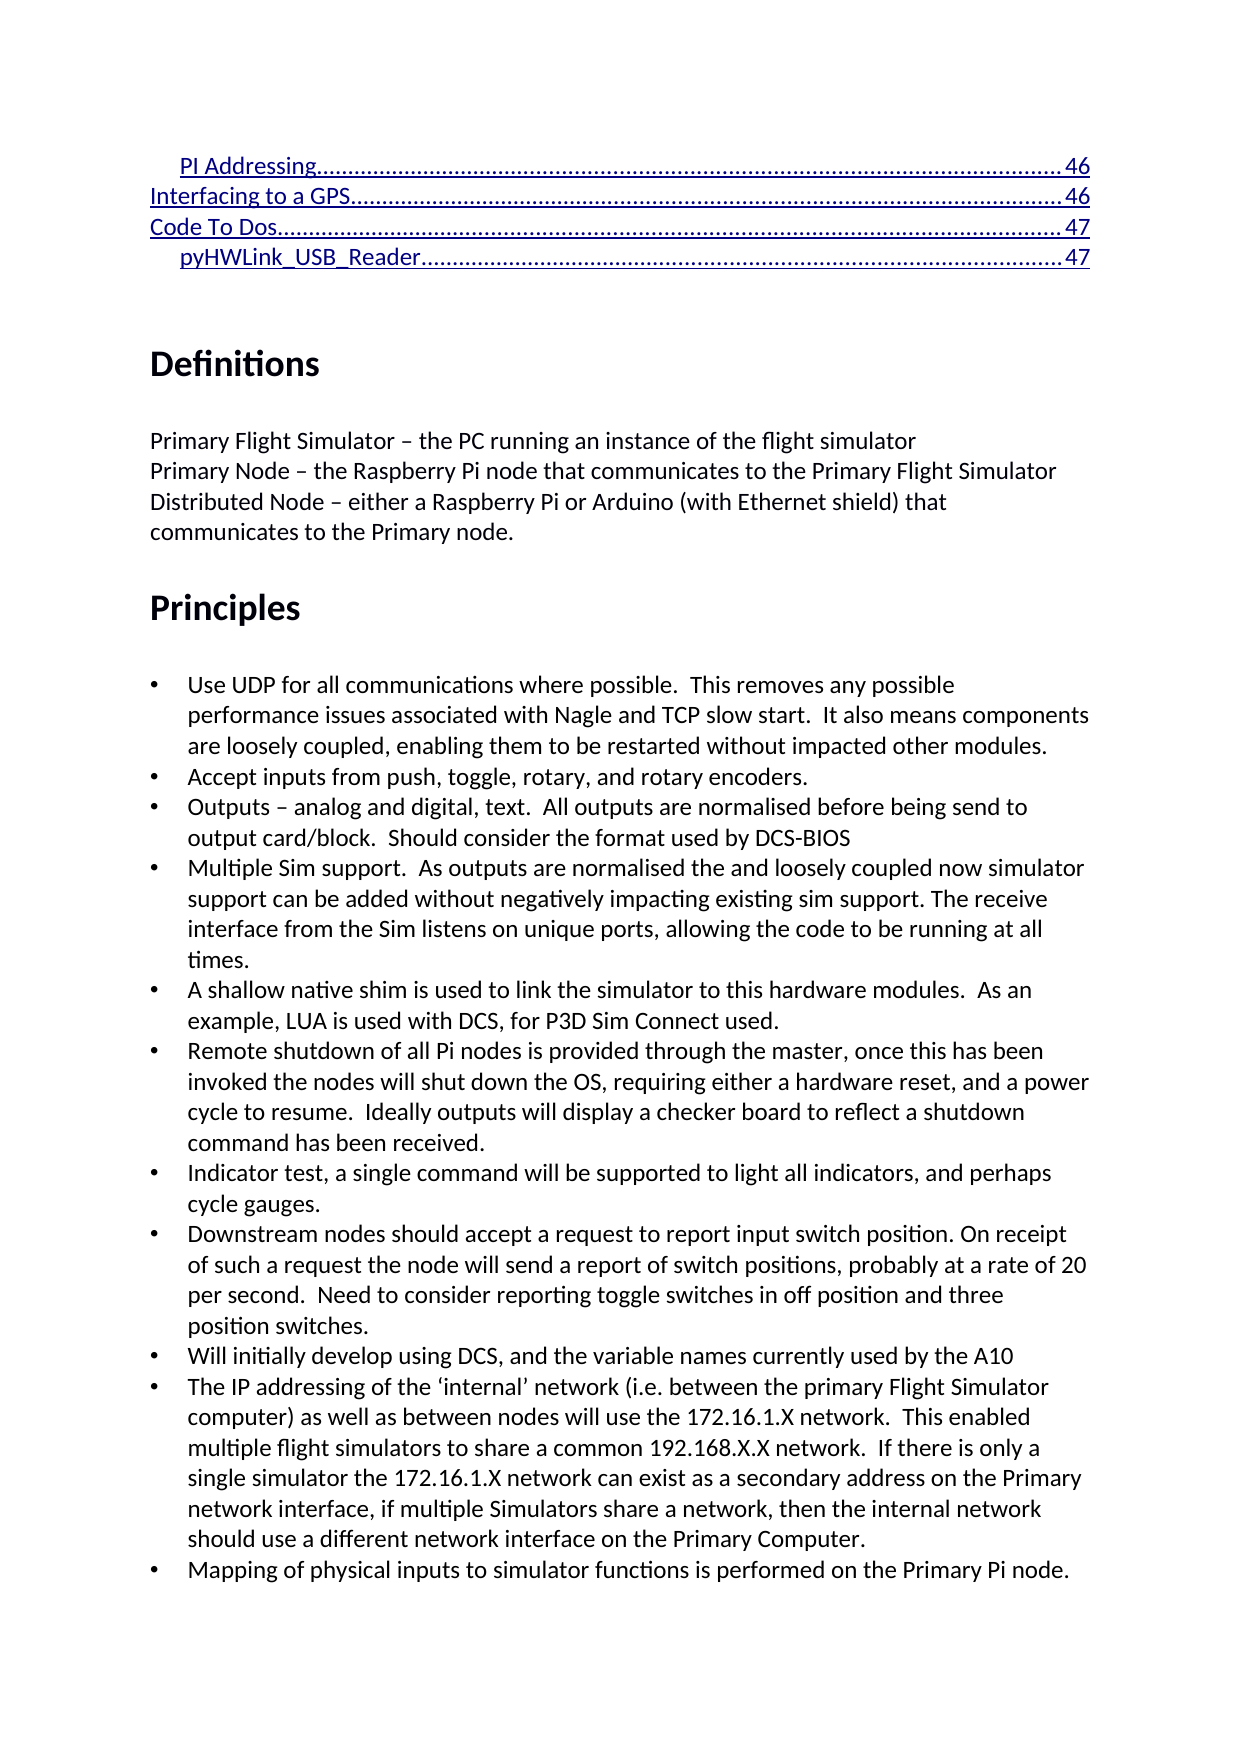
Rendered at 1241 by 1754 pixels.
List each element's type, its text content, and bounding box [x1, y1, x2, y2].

text Primary Node – the Raspberry Pi node that communicates to the Primary Flight Simulator [150, 455, 1090, 486]
text [179, 177, 1090, 181]
list Indicator test, a single command will be supported to light all indicators, and perhaps cycle gauges. [150, 1157, 1090, 1218]
list Outputs – analog and digital, text. All outputs are normalised before being send to output card/block. Should consider the format used by DCS-BIOS [150, 791, 1090, 852]
text PI Addressing 46 [179, 150, 1090, 176]
list Accept inputs from push, toggle, rotary, and rotary encoders. [150, 761, 1090, 791]
text Code To Dos 47 [150, 211, 1090, 237]
list Use UDP for all communications where possible. This removes any possible performance issues associated with Nagle and TCP slow start. It also means components are loosely coupled, enabling them to be restarted without impacted other modules. [150, 669, 1090, 761]
text Interfacing to a GPS 46 [150, 181, 1090, 206]
list Remote shutdown of all Pi nodes is provided through the master, once this has been invoked the nodes will shut down the OS, requiring either a hardware reset, and a power cycle to resume. Ideally outputs will display a checker board to reflect a shutdown command has been received. [150, 1035, 1090, 1157]
list Will initially develop using DCS, and the variable names currently used by the A10 [150, 1341, 1090, 1371]
list A shallow native shim is used to link the simulator to this hardware modules. As an example, LUA is used with DCS, for P3D Sim Connect used. [150, 974, 1090, 1035]
list The IP addressing of the ‘internal’ network (i.e. between the primary Flight Simulator computer) as well as between nodes will use the 172.16.1.X network. This enabled multiple flight simulators to share a common 192.168.X.X network. If there is only a single simulator the 172.16.1.X network can exist as a secondary address on the Primary network interface, if multiple Simulators share a network, then the internal network should use a different network interface on the Primary Computer. [150, 1371, 1090, 1554]
text Primary Flight Simulator – the PC running an instance of the flight simulator [150, 425, 1090, 455]
text pyHWLink_USB_Reader 47 [179, 242, 1090, 268]
text Distributed Node – either a Raspberry Pi or Arduino (with Ethernet shield) that communicates to the Primary node. [150, 486, 1090, 547]
list Downstream nodes should accept a request to report input switch position. On receipt of such a request the node will send a report of switch positions, probably at a rate of 20 per second. Need to consider reporting toggle switches in off position and three position switches. [150, 1218, 1090, 1341]
subtitle Definitions [150, 340, 1090, 386]
list Mapping of physical inputs to simulator functions is performed on the Primary Pi node. [150, 1554, 1090, 1585]
subtitle Principles [150, 584, 1090, 630]
list Multiple Sim support. As outputs are normalised the and loosely coupled now simulator support can be added without negatively impacting existing sim support. The receive interface from the Sim listens on unique ports, allowing the code to be running at all times. [150, 852, 1090, 974]
